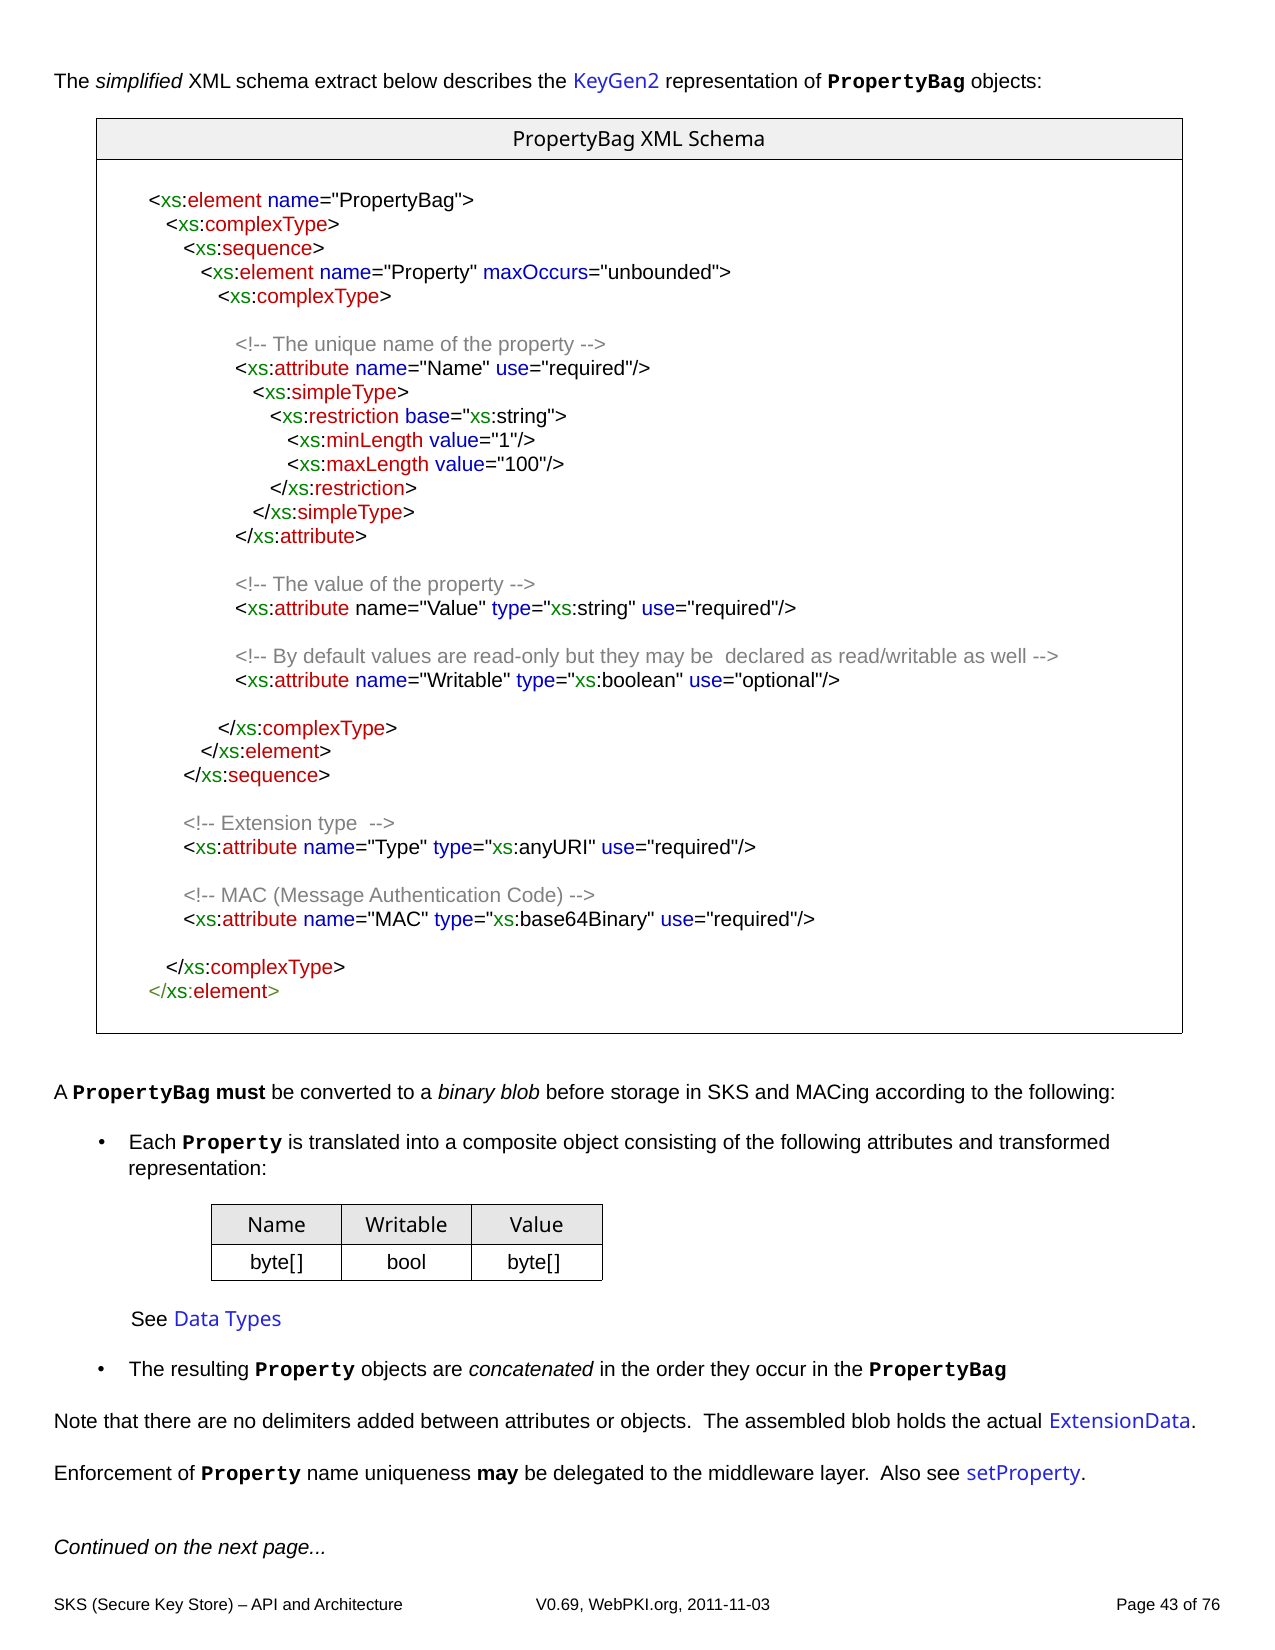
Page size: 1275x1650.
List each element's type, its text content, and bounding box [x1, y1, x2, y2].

table_cell byte⁮[ ] [472, 1245, 602, 1280]
list Each Property is translated into a composite object consisting of the following attributes and transformed representation: [98, 1130, 1221, 1180]
text The simplified XML schema extract below describes the KeyGen2 representation of PropertyBag objects: [54, 66, 1221, 94]
table_cell <xs:element name="PropertyBag"> <xs:complexType> <xs:sequence> <xs:element name="Property" maxOccurs="unbounded"> <xs:complexType> <!-- The unique name of the property --> <xs:attribute name="Name" use="required"/> <xs:simpleType> <xs:restriction base="xs:string"> <xs:minLength value="1"/> <xs:maxLength value="100"/> </xs:restriction> </xs:simpleType> </xs:attribute> <!-- The value of the property --> <xs:attribute name="Value" type="xs:string" use="required"/> <!-- By default values are read-only but they may be declared as read/writable as well --> <xs:attribute name="Writable" type="xs:boolean" use="optional"/> </xs:complexType> </xs:element> </xs:sequence> <!-- Extension type --> <xs:attribute name="Type" type="xs:anyURI" use="required"/> <!-- MAC (Message Authentication Code) --> <xs:attribute name="MAC" type="xs:base64Binary" use="required"/> </xs:complexType> </xs:element> [97, 160, 1182, 1032]
table_header Name [212, 1205, 341, 1244]
text Note that there are no delimiters added between attributes or objects. The assembled blob holds the actual ExtensionData. [54, 1406, 1221, 1434]
text Enforcement of Property name uniqueness may be delegated to the middleware layer. Also see setProperty. [54, 1458, 1221, 1487]
text Continued on the next page... [54, 1534, 1221, 1558]
list See Data Types [101, 1280, 1221, 1356]
table_header Value [472, 1205, 602, 1244]
text A PropertyBag must be converted to a binary blob before storage in SKS and MACing according to the following: [54, 1080, 1221, 1130]
table_header PropertyBag XML Schema [97, 119, 1182, 159]
table_cell byte⁮[ ] [212, 1245, 341, 1280]
list The resulting Property objects are concatenated in the order they occur in the PropertyBag [97, 1356, 1221, 1382]
table_cell bool [342, 1245, 471, 1280]
table_header Writable [342, 1205, 471, 1244]
